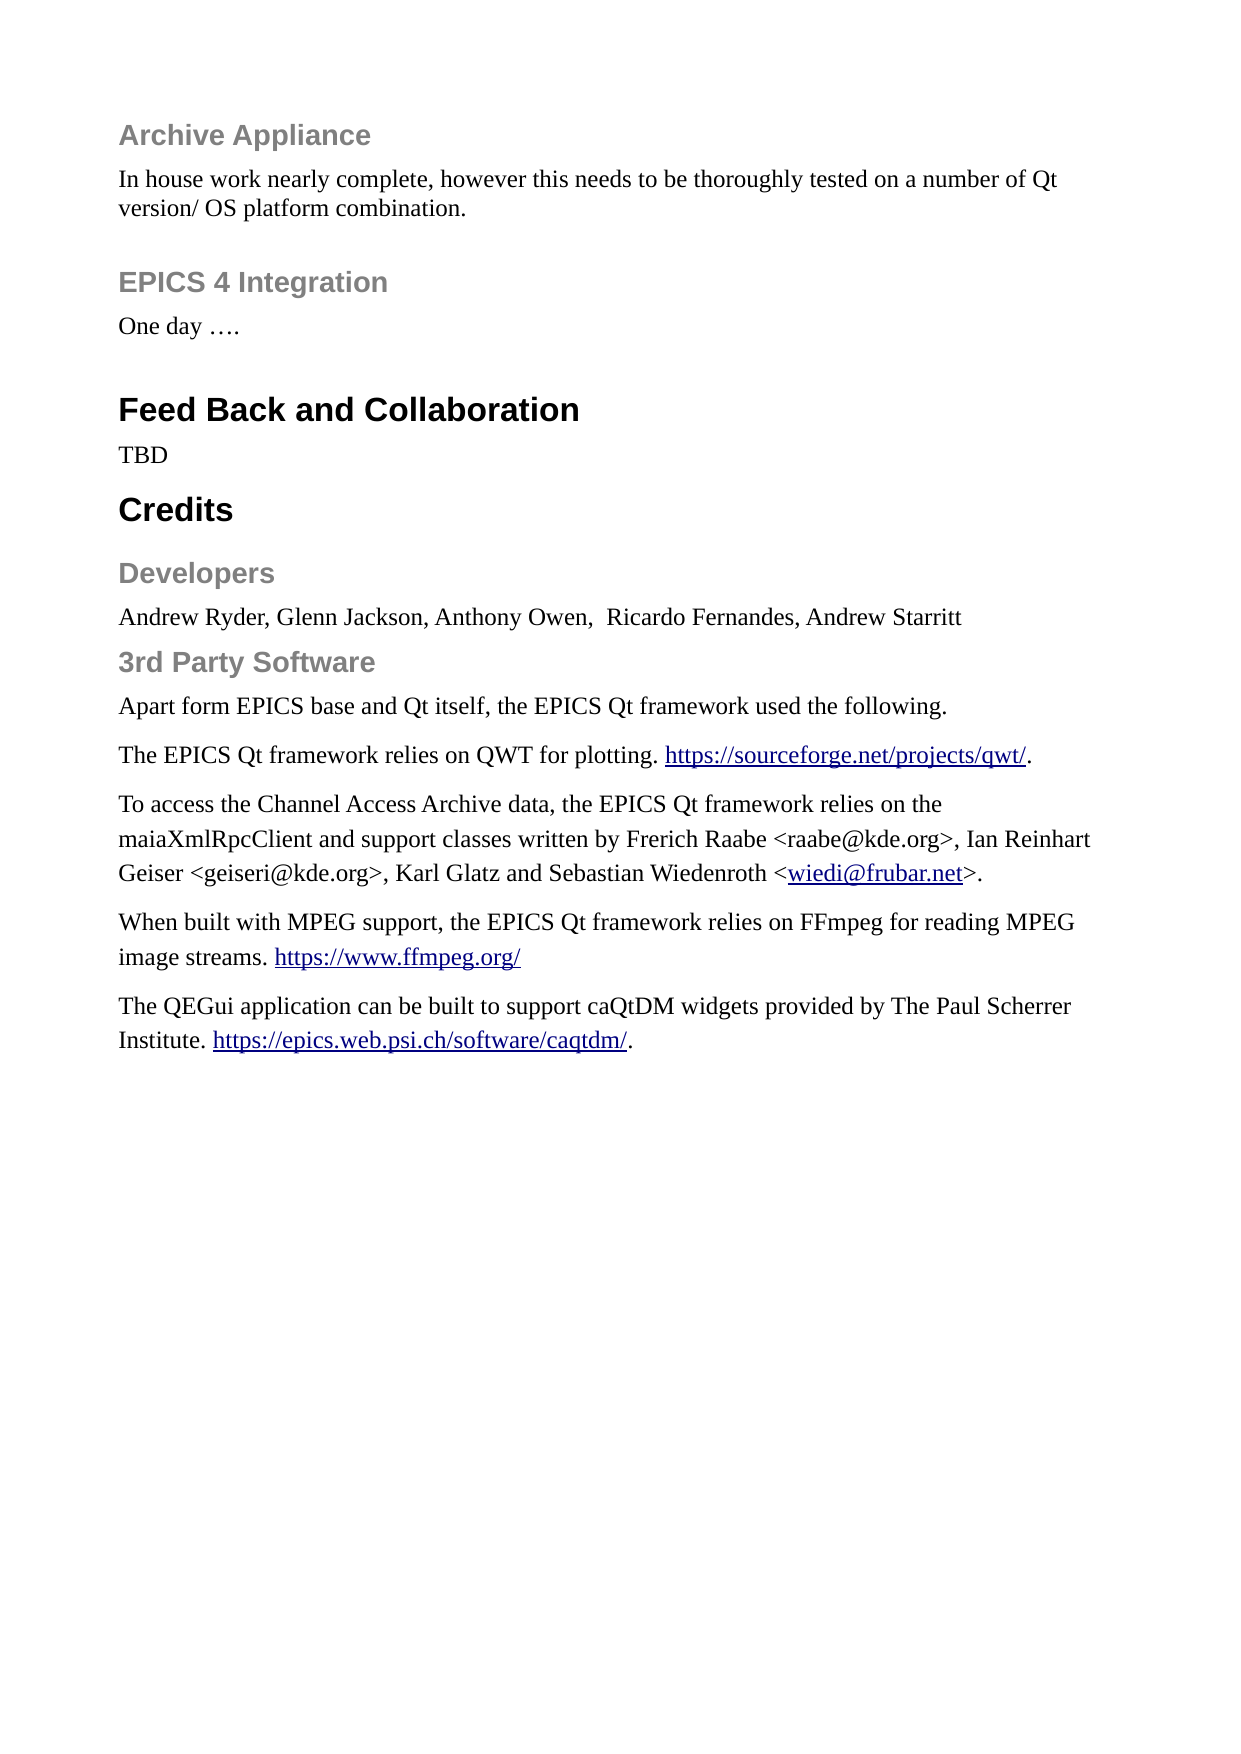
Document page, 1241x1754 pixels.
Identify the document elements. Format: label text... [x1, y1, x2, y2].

text To access the Channel Access Archive data, the EPICS Qt framework relies on the maiaXmlRpcClient and support classes written by Frerich Raabe <raabe@kde.org>, Ian Reinhart Geiser <geiseri@kde.org>, Karl Glatz and Sebastian Wiedenroth <wiedi@frubar.net>. [118, 789, 1122, 887]
subtitle Developers [118, 556, 1122, 589]
subtitle 3rd Party Software [118, 645, 1122, 679]
subtitle Feed Back and Collaboration [118, 389, 1122, 428]
text One day …. [118, 311, 1122, 340]
subtitle Credits [118, 490, 1122, 529]
subtitle EPICS 4 Integration [118, 265, 1122, 298]
text The QEGui application can be built to support caQtDM widgets provided by The Paul Scherrer Institute. https://epics.web.psi.ch/software/caqtdm/. [118, 991, 1122, 1054]
text The EPICS Qt framework relies on QWT for plotting. https://sourceforge.net/projects/qwt/. [118, 740, 1122, 769]
text When built with MPEG support, the EPICS Qt framework relies on FFmpeg for reading MPEG image streams. https://www.ffmpeg.org/ [118, 907, 1122, 971]
subtitle Archive Appliance [118, 118, 1122, 152]
text Andrew Ryder, Glenn Jackson, Anthony Owen, Ricardo Fernandes, Andrew Starritt [118, 602, 1122, 631]
text Apart form EPICS base and Qt itself, the EPICS Qt framework used the following. [118, 691, 1122, 720]
text In house work nearly complete, however this needs to be thoroughly tested on a number of Qt version/ OS platform combination. [118, 164, 1122, 222]
text TBD [118, 441, 1122, 469]
